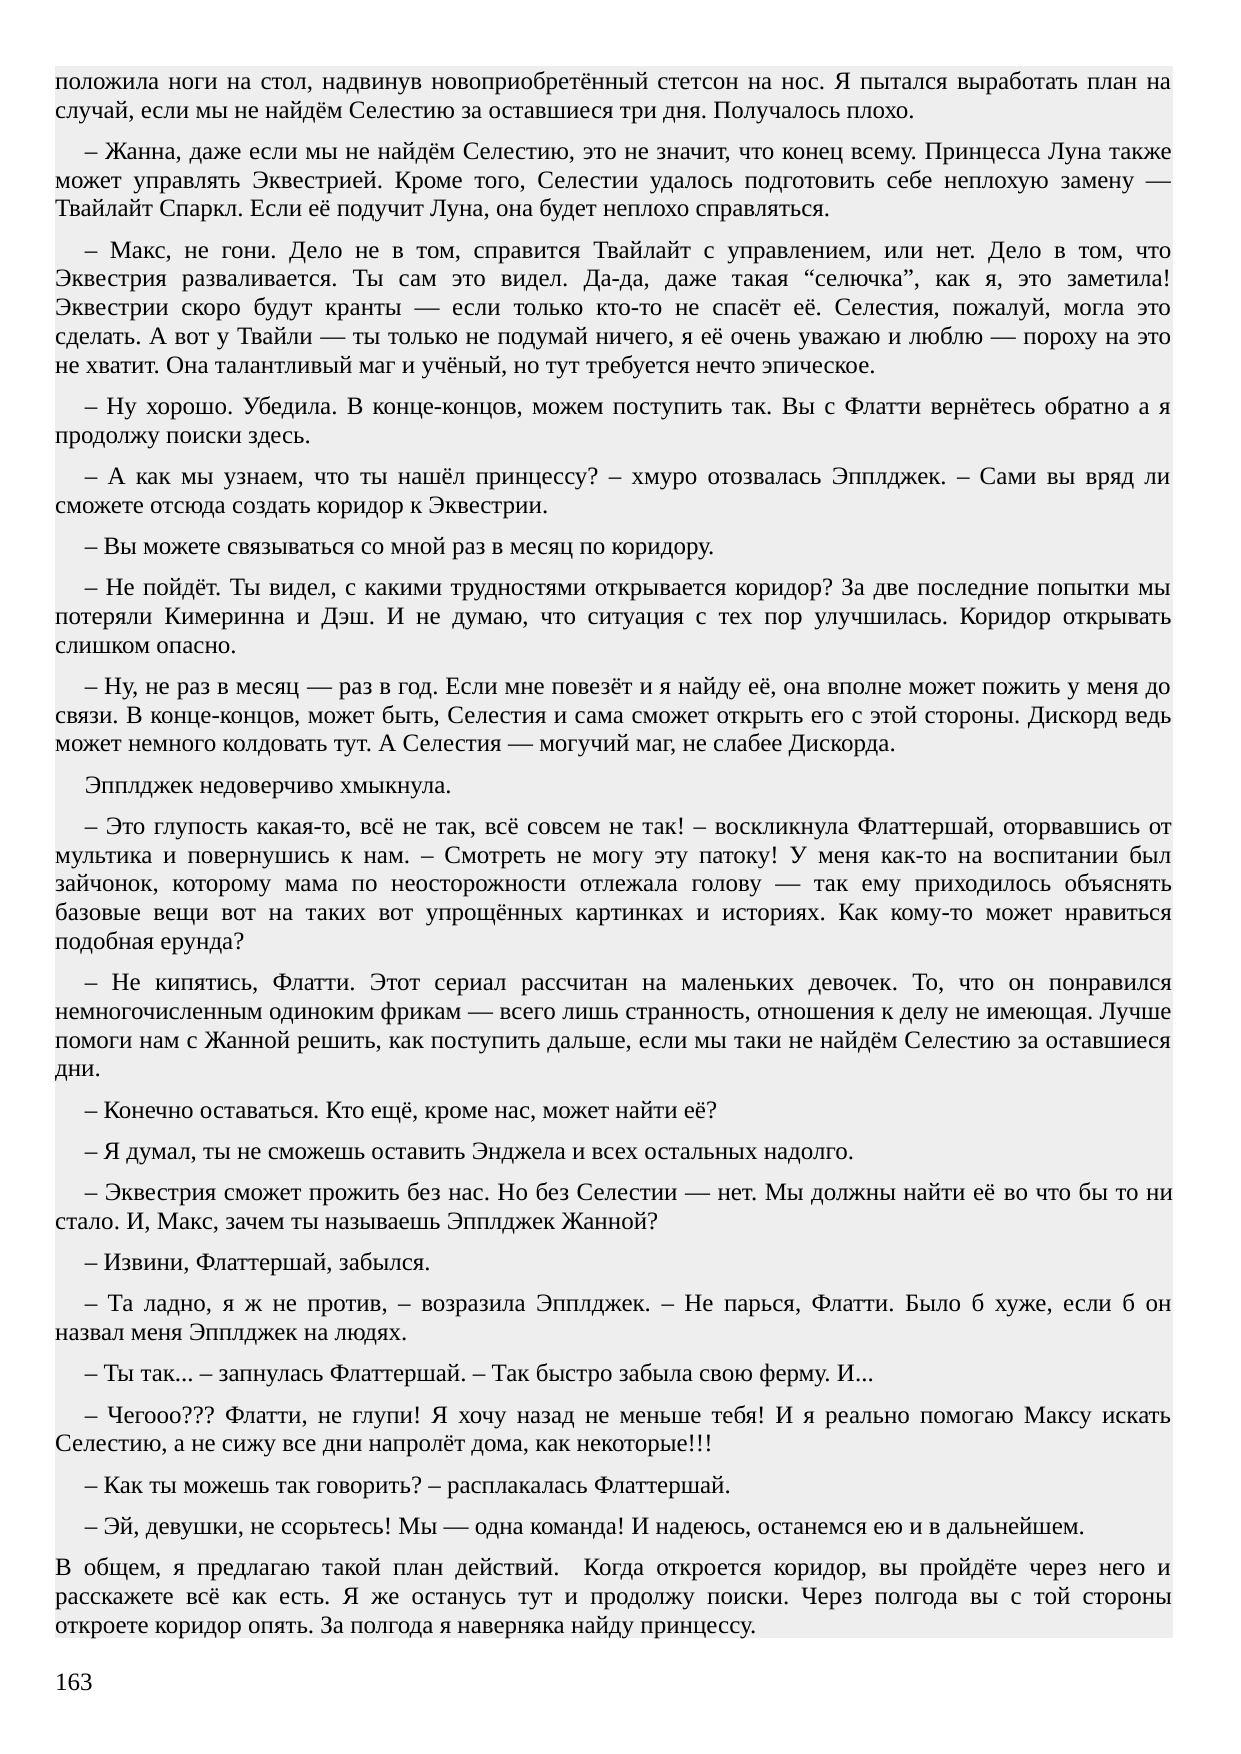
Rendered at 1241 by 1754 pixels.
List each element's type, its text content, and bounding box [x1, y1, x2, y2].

text положила ноги на стол, надвинув новоприобретённый стетсон на нос. Я пытался выработать план на случай, если мы не найдём Селестию за оставшиеся три дня. Получалось плохо. [55, 66, 1173, 123]
text – Не кипятись, Флатти. Этот сериал рассчитан на маленьких девочек. То, что он понравился немногочисленным одиноким фрикам — всего лишь странность, отношения к делу не имеющая. Лучше помоги нам с Жанной решить, как поступить дальше, если мы таки не найдём Селестию за оставшиеся дни. [55, 967, 1173, 1082]
text – Ты так... – запнулась Флаттершай. – Так быстро забыла свою ферму. И... [55, 1358, 1173, 1387]
text – Чегооо??? Флатти, не глупи! Я хочу назад не меньше тебя! И я реально помогаю Максу искать Селестию, а не сижу все дни напролёт дома, как некоторые!!! [55, 1400, 1173, 1457]
text – Ну хорошо. Убедила. В конце-концов, можем поступить так. Вы с Флатти вернётесь обратно а я продолжу поиски здесь. [55, 391, 1173, 448]
text – Жанна, даже если мы не найдём Селестию, это не значит, что конец всему. Принцесса Луна также может управлять Эквестрией. Кроме того, Селестии удалось подготовить себе неплохую замену — Твайлайт Спаркл. Если её подучит Луна, она будет неплохо справляться. [55, 136, 1173, 222]
text – Не пойдёт. Ты видел, с какими трудностями открывается коридор? За две последние попытки мы потеряли Кимеринна и Дэш. И не думаю, что ситуация с тех пор улучшилась. Коридор открывать слишком опасно. [55, 572, 1173, 658]
text – Эквестрия сможет прожить без нас. Но без Селестии — нет. Мы должны найти её во что бы то ни стало. И, Макс, зачем ты называешь Эпплджек Жанной? [55, 1177, 1173, 1235]
text – Вы можете связываться со мной раз в месяц по коридору. [55, 531, 1173, 560]
list В общем, я предлагаю такой план действий. Когда откроется коридор, вы пройдёте через него и расскажете всё как есть. Я же останусь тут и продолжу поиски. Через полгода вы с той стороны откроете коридор опять. За полгода я наверняка найду принцессу. [55, 1552, 1173, 1638]
text Эпплджек недоверчиво хмыкнула. [55, 770, 1173, 798]
text – Как ты можешь так говорить? – расплакалась Флаттершай. [55, 1470, 1173, 1498]
text – Я думал, ты не сможешь оставить Энджела и всех остальных надолго. [55, 1136, 1173, 1165]
text – Та ладно, я ж не против, – возразила Эпплджек. – Не парься, Флатти. Было б хуже, если б он назвал меня Эпплджек на людях. [55, 1288, 1173, 1346]
text – Конечно оставаться. Кто ещё, кроме нас, может найти её? [55, 1095, 1173, 1123]
text – А как мы узнаем, что ты нашёл принцессу? – хмуро отозвалась Эпплджек. – Сами вы вряд ли сможете отсюда создать коридор к Эквестрии. [55, 461, 1173, 518]
text – Ну, не раз в месяц — раз в год. Если мне повезёт и я найду её, она вполне может пожить у меня до связи. В конце-концов, может быть, Селестия и сама сможет открыть его с этой стороны. Дискорд ведь может немного колдовать тут. А Селестия — могучий маг, не слабее Дискорда. [55, 671, 1173, 757]
text – Извини, Флаттершай, забылся. [55, 1247, 1173, 1276]
text – Это глупость какая-то, всё не так, всё совсем не так! – воскликнула Флаттершай, оторвавшись от мультика и повернушись к нам. – Смотреть не могу эту патоку! У меня как-то на воспитании был зайчонок, которому мама по неосторожности отлежала голову — так ему приходилось объяснять базовые вещи вот на таких вот упрощённых картинках и историях. Как кому-то может нравиться подобная ерунда? [55, 811, 1173, 955]
text – Эй, девушки, не ссорьтесь! Мы — одна команда! И надеюсь, останемся ею и в дальнейшем. [55, 1511, 1173, 1540]
text – Макс, не гони. Дело не в том, справится Твайлайт с управлением, или нет. Дело в том, что Эквестрия разваливается. Ты сам это видел. Да-да, даже такая “селючка”, как я, это заметила! Эквестрии скоро будут кранты — если только кто-то не спасёт её. Селестия, пожалуй, могла это сделать. А вот у Твайли — ты только не подумай ничего, я её очень уважаю и люблю — пороху на это не хватит. Она талантливый маг и учёный, но тут требуется нечто эпическое. [55, 235, 1173, 378]
